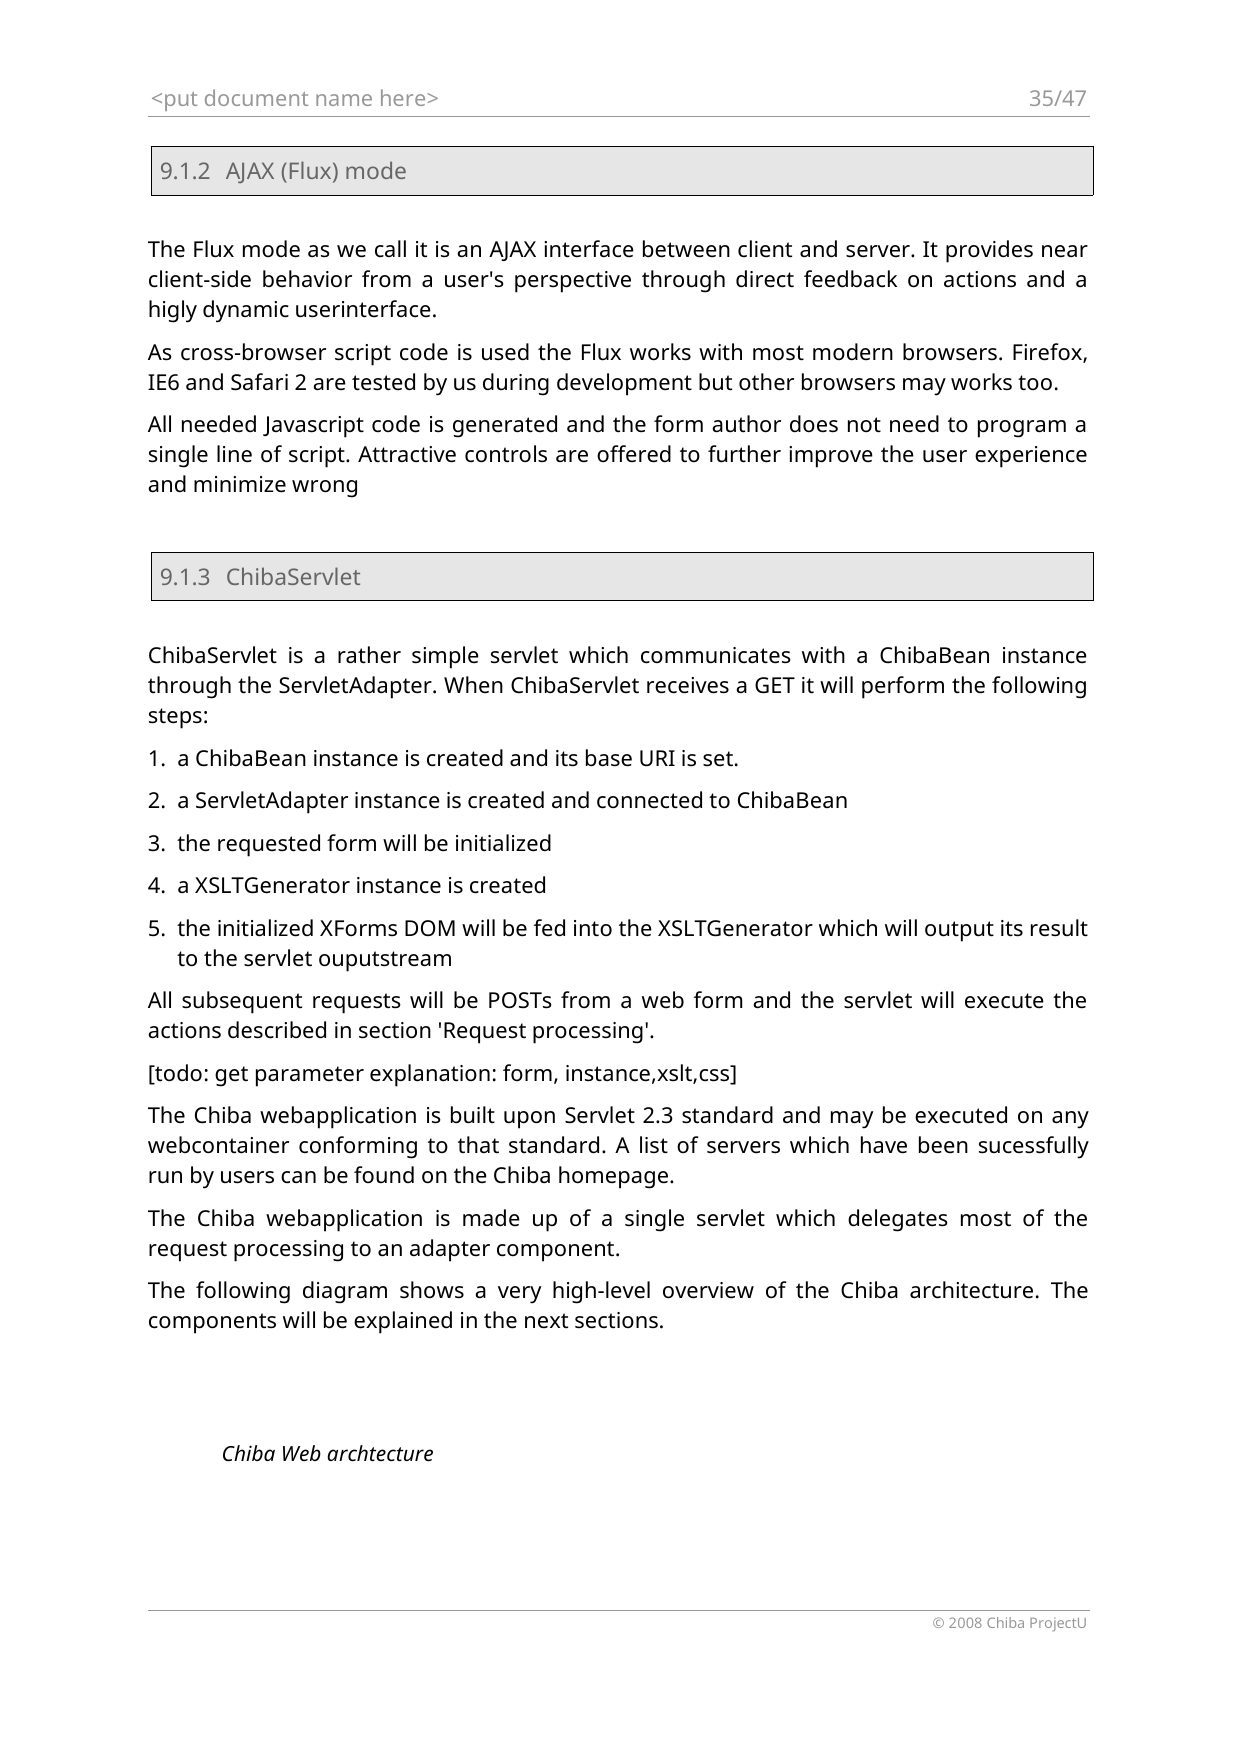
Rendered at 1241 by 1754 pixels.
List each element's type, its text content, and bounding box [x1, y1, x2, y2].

list a XSLTGenerator instance is created [148, 870, 1090, 900]
text [todo: get parameter explanation: form, instance,xslt,css] [148, 1057, 1090, 1087]
list a ServletAdapter instance is created and connected to ChibaBean [148, 785, 1090, 815]
subtitle AJAX (Flux) mode [152, 147, 1093, 195]
text All needed Javascript code is generated and the form author does not need to program a single line of script. Attractive controls are offered to further improve the user experience and minimize wrong [148, 409, 1090, 499]
list the requested form will be initialized [148, 827, 1090, 857]
list a ChibaBean instance is created and its base URI is set. [148, 742, 1090, 772]
text The Flux mode as we call it is an AJAX interface between client and server. It provides near client-side behavior from a user's perspective through direct feedback on actions and a higly dynamic userinterface. [148, 234, 1090, 324]
text All subsequent requests will be POSTs from a web form and the servlet will execute the actions described in section 'Request processing'. [148, 985, 1090, 1045]
text ChibaServlet is a rather simple servlet which communicates with a ChibaBean instance through the ServletAdapter. When ChibaServlet receives a GET it will perform the following steps: [148, 640, 1090, 730]
text Chiba Web archtecture [148, 1439, 1090, 1467]
text The following diagram shows a very high-level overview of the Chiba architecture. The components will be explained in the next sections. [148, 1275, 1090, 1335]
text The Chiba webapplication is made up of a single servlet which delegates most of the request processing to an adapter component. [148, 1202, 1090, 1262]
text As cross-browser script code is used the Flux works with most modern browsers. Firefox, IE6 and Safari 2 are tested by us during development but other browsers may works too. [148, 336, 1090, 396]
list the initialized XForms DOM will be fed into the XSLTGenerator which will output its result to the servlet ouputstream [148, 912, 1090, 972]
subtitle ChibaServlet [152, 553, 1093, 600]
text The Chiba webapplication is built upon Servlet 2.3 standard and may be executed on any webcontainer conforming to that standard. A list of servers which have been sucessfully run by users can be found on the Chiba homepage. [148, 1100, 1090, 1190]
